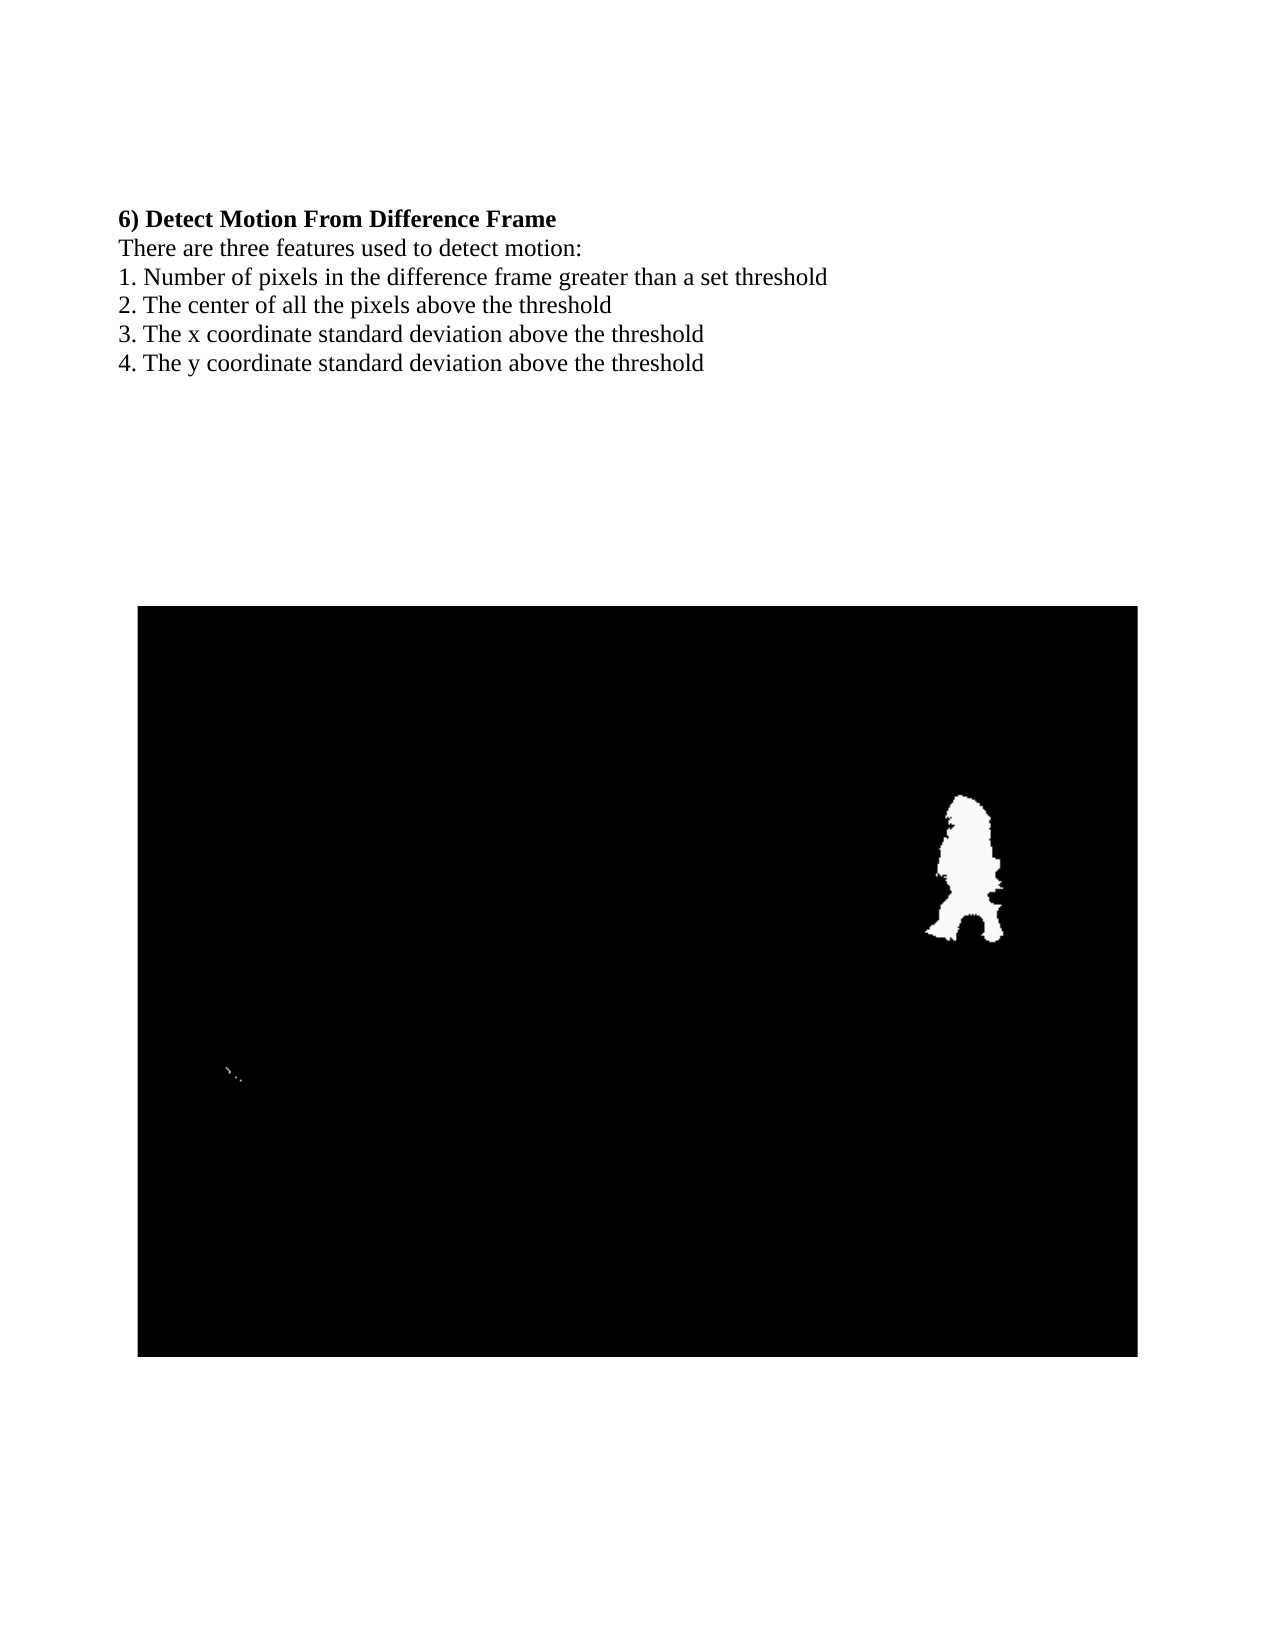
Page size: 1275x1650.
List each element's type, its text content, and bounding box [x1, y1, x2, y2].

text 6) Detect Motion From Difference Frame [118, 204, 1157, 233]
picture [137, 606, 1138, 1357]
text There are three features used to detect motion: [118, 233, 1157, 262]
text 2. The center of all the pixels above the threshold [118, 291, 1157, 319]
text 4. The y coordinate standard deviation above the threshold [118, 348, 1157, 377]
text 3. The x coordinate standard deviation above the threshold [118, 319, 1157, 348]
text 1. Number of pixels in the difference frame greater than a set threshold [118, 262, 1157, 291]
